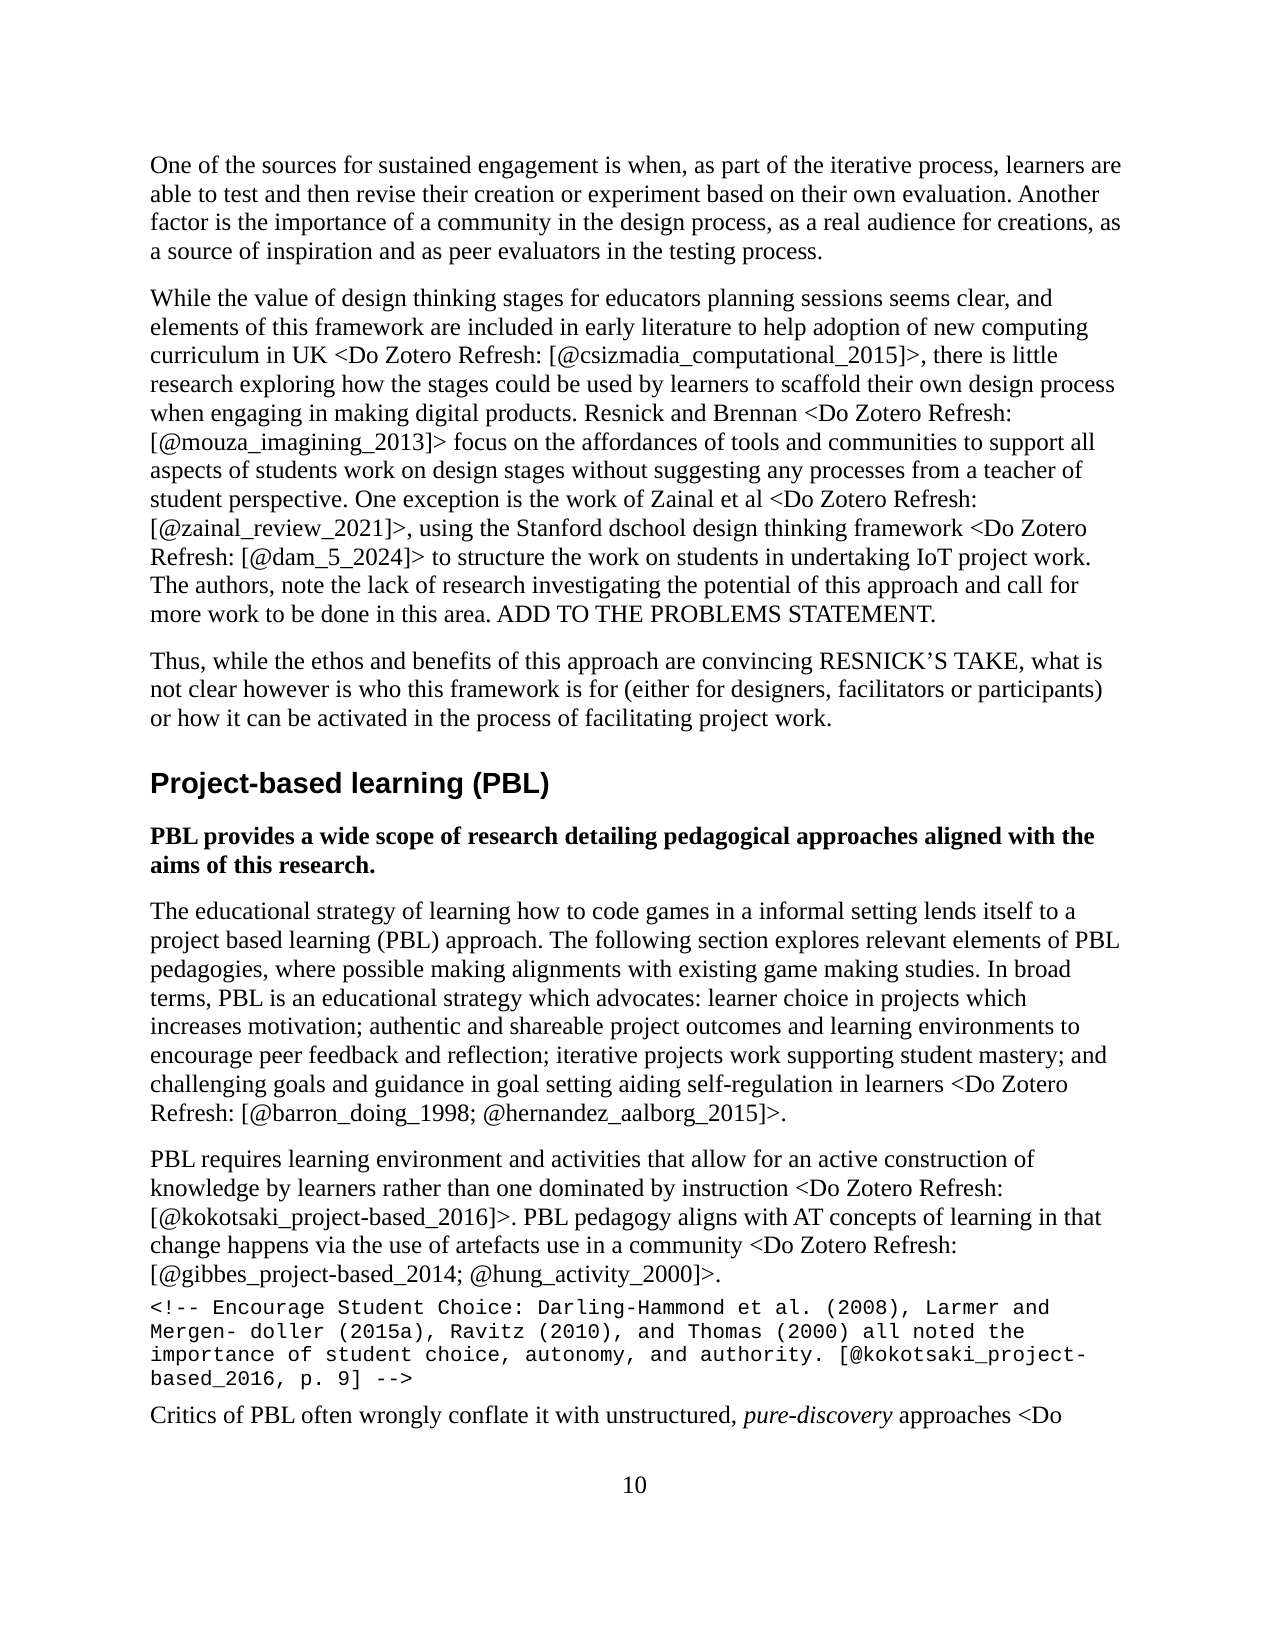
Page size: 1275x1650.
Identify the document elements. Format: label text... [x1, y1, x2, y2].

text <!-- Encourage Student Choice: Darling-Hammond et al. (2008), Larmer and Mergen- doller (2015a), Ravitz (2010), and Thomas (2000) all noted the importance of student choice, autonomy, and authority. [@kokotsaki_project-based_2016, p. 9] --> [150, 1297, 1125, 1392]
text One of the sources for sustained engagement is when, as part of the iterative process, learners are able to test and then revise their creation or experiment based on their own evaluation. Another factor is the importance of a community in the design process, as a real audience for creations, as a source of inspiration and as peer evaluators in the testing process. [150, 150, 1125, 265]
text Thus, while the ethos and benefits of this approach are convincing RESNICK’S TAKE, what is not clear however is who this framework is for (either for designers, facilitators or participants) or how it can be activated in the process of facilitating project work. [150, 646, 1125, 732]
text While the value of design thinking stages for educators planning sessions seems clear, and elements of this framework are included in early literature to help adoption of new computing curriculum in UK <Do Zotero Refresh: [@csizmadia_computational_2015]>, there is little research exploring how the stages could be used by learners to scaffold their own design process when engaging in making digital products. Resnick and Brennan <Do Zotero Refresh: [@mouza_imagining_2013]> focus on the affordances of tools and communities to support all aspects of students work on design stages without suggesting any processes from a teacher of student perspective. One exception is the work of Zainal et al <Do Zotero Refresh: [@zainal_review_2021]>, using the Stanford dschool design thinking framework <Do Zotero Refresh: [@dam_5_2024]> to structure the work on students in undertaking IoT project work. The authors, note the lack of research investigating the potential of this approach and call for more work to be done in this area. ADD TO THE PROBLEMS STATEMENT. [150, 283, 1125, 628]
subtitle Project-based learning (PBL) [150, 766, 1125, 799]
text Critics of PBL often wrongly conflate it with unstructured, pure-discovery approaches <Do [150, 1401, 1125, 1429]
text The educational strategy of learning how to code games in a informal setting lends itself to a project based learning (PBL) approach. The following section explores relevant elements of PBL pedagogies, where possible making alignments with existing game making studies. In broad terms, PBL is an educational strategy which advocates: learner choice in projects which increases motivation; authentic and shareable project outcomes and learning environments to encourage peer feedback and reflection; iterative projects work supporting student mastery; and challenging goals and guidance in goal setting aiding self-regulation in learners <Do Zotero Refresh: [@barron_doing_1998; @hernandez_aalborg_2015]>. [150, 896, 1125, 1126]
text PBL provides a wide scope of research detailing pedagogical approaches aligned with the aims of this research. [150, 821, 1125, 878]
text PBL requires learning environment and activities that allow for an active construction of knowledge by learners rather than one dominated by instruction <Do Zotero Refresh: [@kokotsaki_project-based_2016]>. PBL pedagogy aligns with AT concepts of learning in that change happens via the use of artefacts use in a community <Do Zotero Refresh: [@gibbes_project-based_2014; @hung_activity_2000]>. [150, 1144, 1125, 1288]
